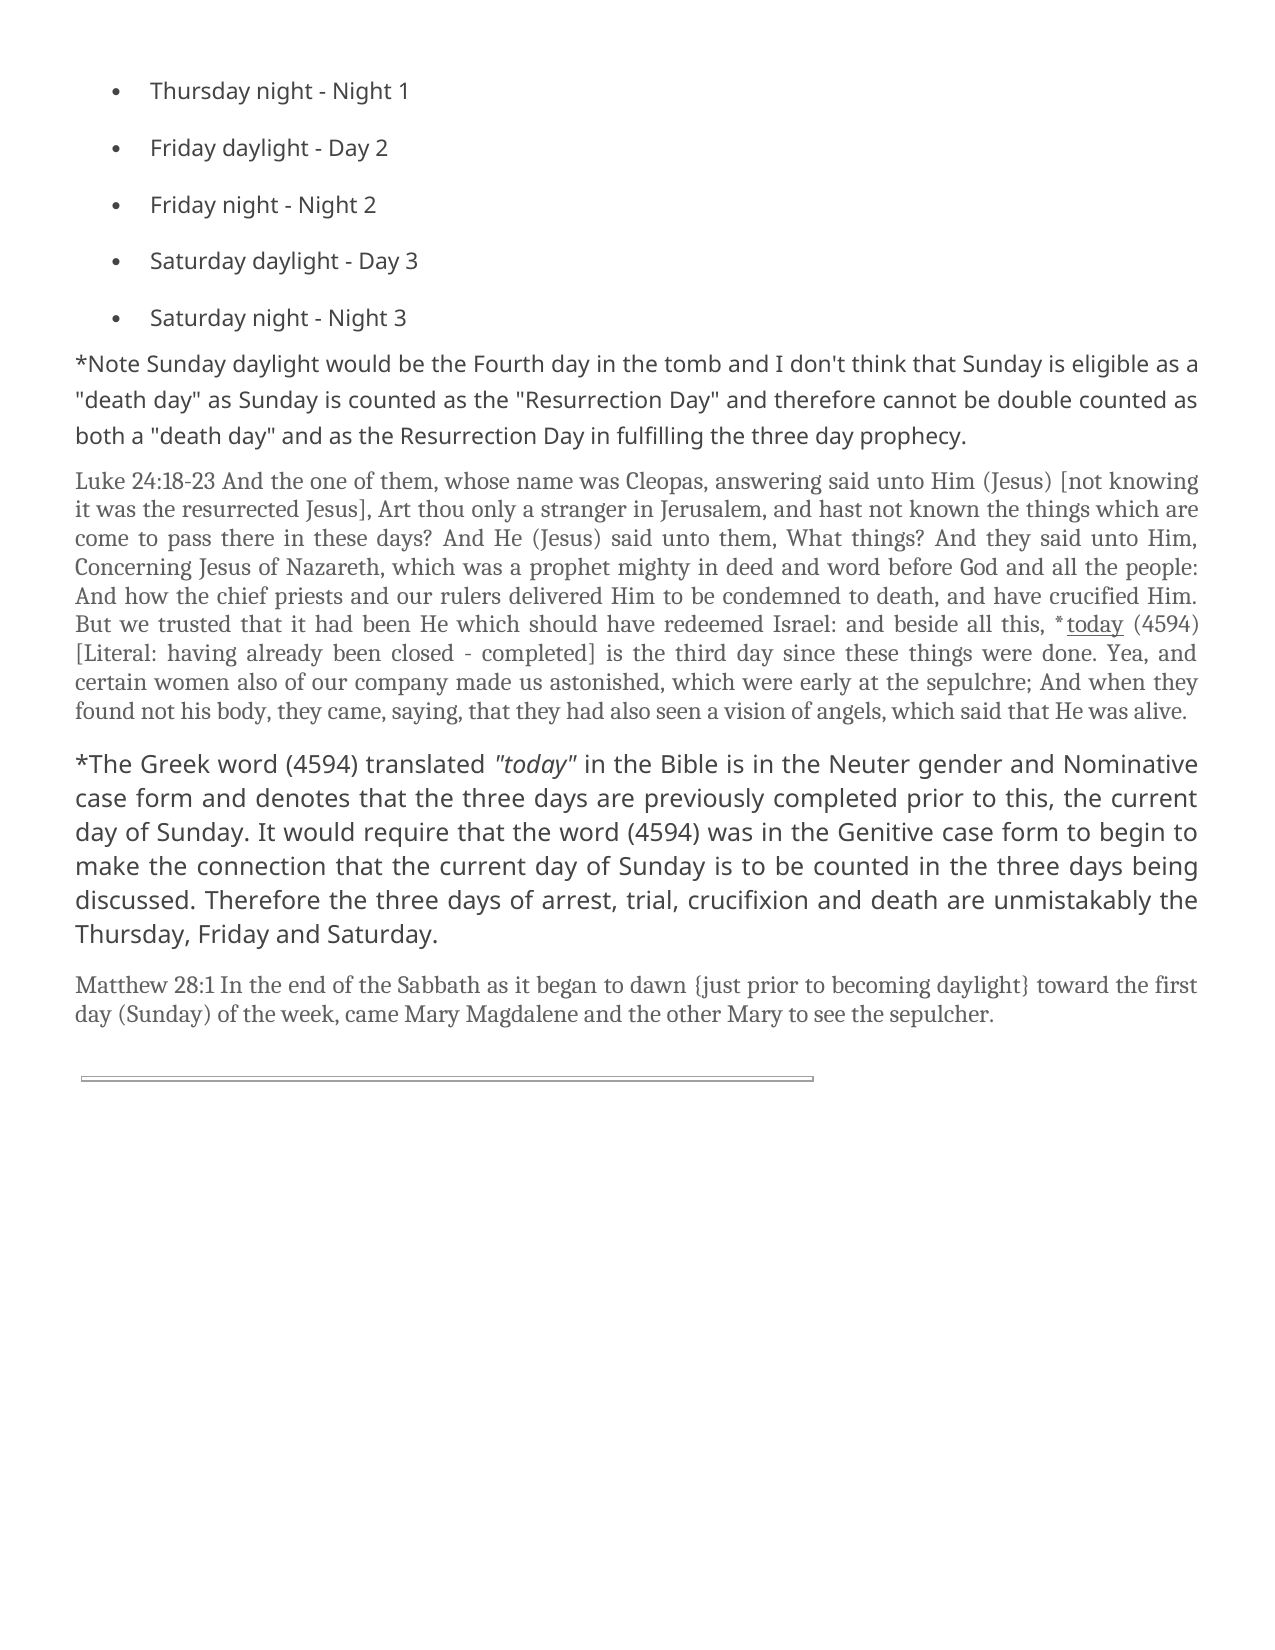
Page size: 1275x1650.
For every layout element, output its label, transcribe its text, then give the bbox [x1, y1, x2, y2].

list Saturday daylight - Day 3 [112, 245, 1200, 277]
text Matthew 28:1 In the end of the Sabbath as it began to dawn {just prior to becoming daylight} toward the first day (Sunday) of the week, came Mary Magdalene and the other Mary to see the sepulcher. [75, 971, 1200, 1029]
text *Note Sunday daylight would be the Fourth day in the tomb and I don't think that Sunday is eligible as a "death day" as Sunday is counted as the "Resurrection Day" and therefore cannot be double counted as both a "death day" and as the Resurrection Day in fulfilling the three day prophecy. [75, 348, 1200, 452]
list Friday daylight - Day 2 [112, 132, 1200, 163]
list Friday night - Night 2 [112, 188, 1200, 220]
list Thursday night - Night 1 [112, 75, 1200, 106]
text Luke 24:18-23 And the one of them, whose name was Cleopas, answering said unto Him (Jesus) [not knowing it was the resurrected Jesus], Art thou only a stranger in Jerusalem, and hast not known the things which are come to pass there in these days? And He (Jesus) said unto them, What things? And they said unto Him, Concerning Jesus of Nazareth, which was a prophet mighty in deed and word before God and all the people: And how the chief priests and our rulers delivered Him to be condemned to death, and have crucified Him. But we trusted that it had been He which should have redeemed Israel: and beside all this, *today (4594) [Literal: having already been closed - completed] is the third day since these things were done. Yea, and certain women also of our company made us astonished, which were early at the sepulchre; And when they found not his body, they came, saying, that they had also seen a vision of angels, which said that He was alive. [75, 467, 1200, 725]
text *The Greek word (4594) translated "today" in the Bible is in the Neuter gender and Nominative case form and denotes that the three days are previously completed prior to this, the current day of Sunday. It would require that the word (4594) was in the Genitive case form to begin to make the connection that the current day of Sunday is to be counted in the three days being discussed. Therefore the three days of arrest, trial, crucifixion and death are unmistakably the Thursday, Friday and Saturday. [75, 746, 1200, 951]
list Saturday night - Night 3 [112, 302, 1200, 333]
